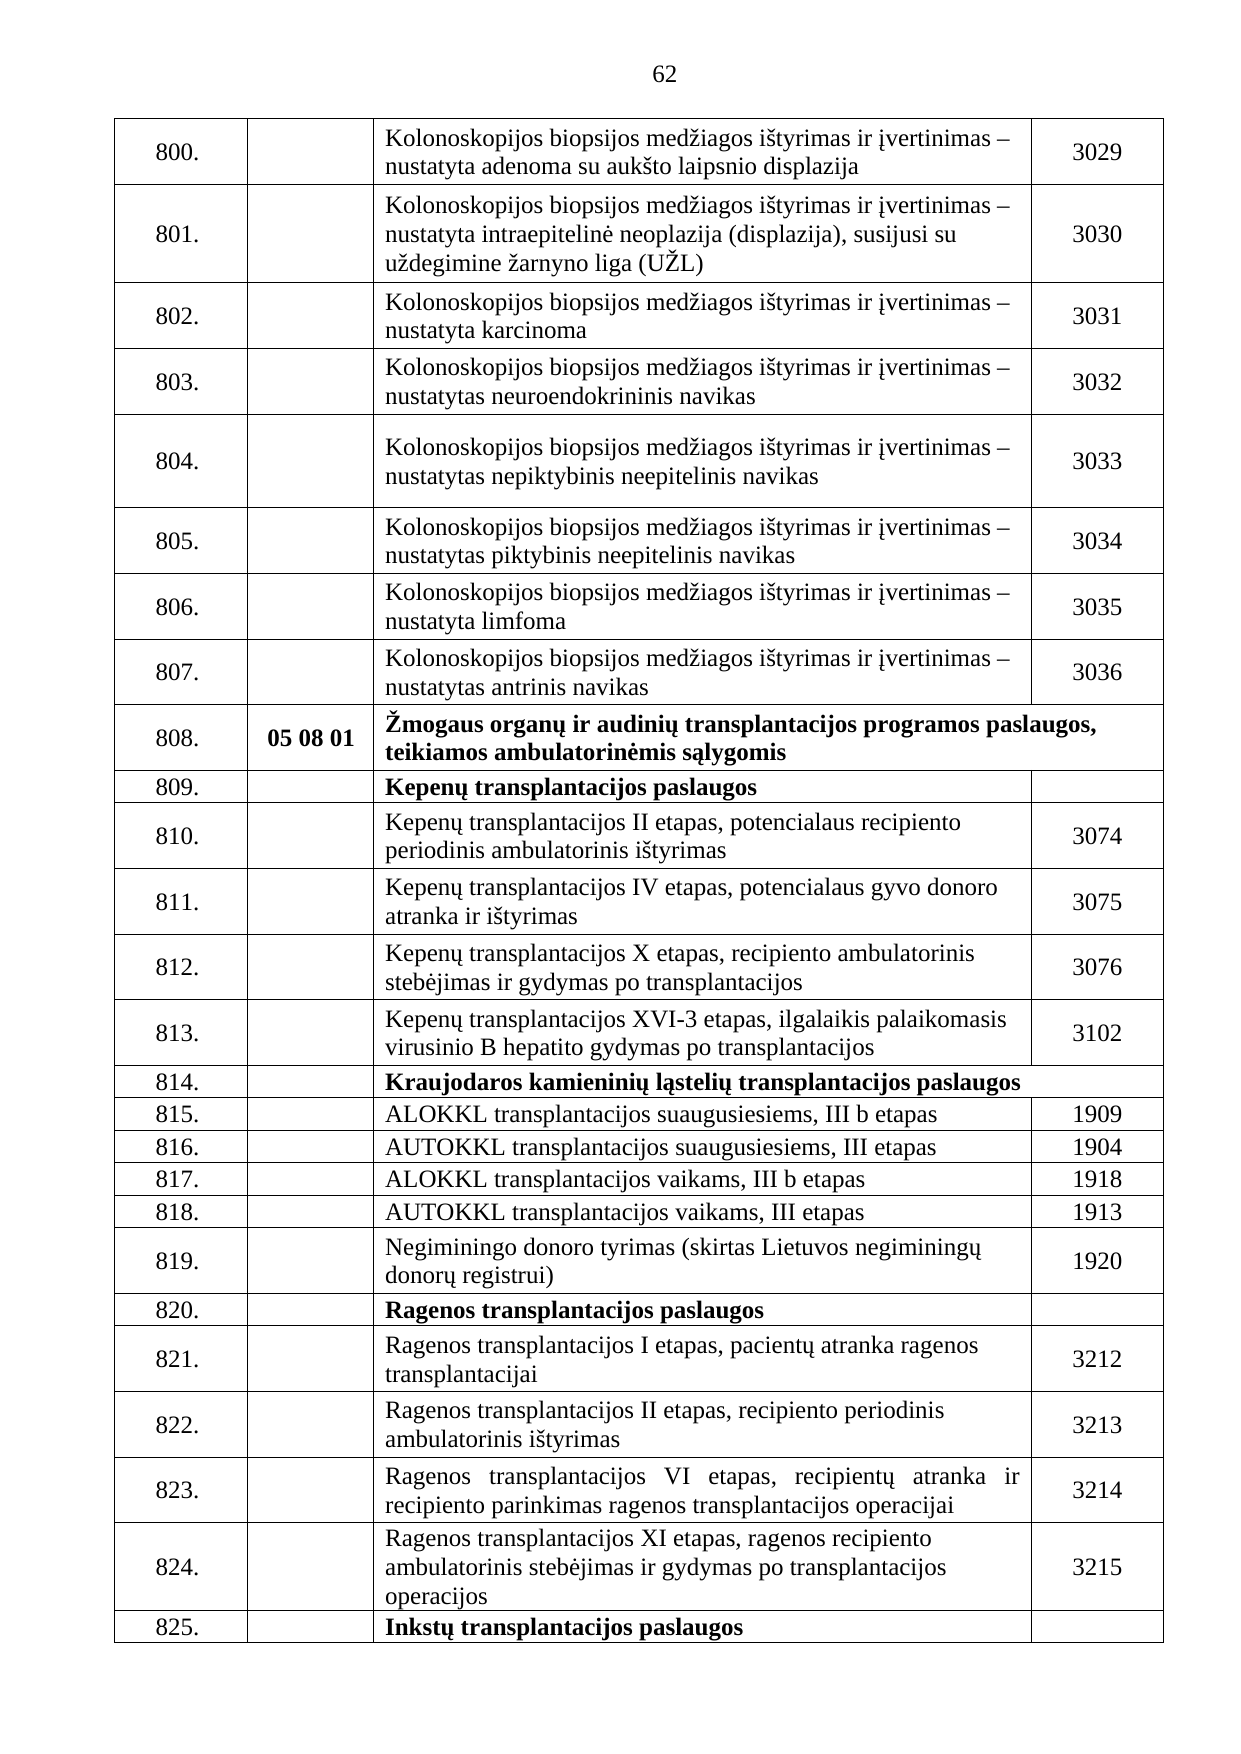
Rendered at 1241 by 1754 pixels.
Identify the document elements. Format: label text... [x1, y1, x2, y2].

table_cell Kepenų transplantacijos paslaugos [374, 771, 1031, 802]
table_cell [248, 1196, 373, 1227]
table_cell 808. [115, 705, 247, 770]
table_cell 3029 [1032, 119, 1163, 184]
table_cell 824. [115, 1523, 247, 1609]
table_cell Ragenos transplantacijos paslaugos [374, 1294, 1031, 1325]
table_cell [248, 283, 373, 348]
table_cell 825. [115, 1611, 247, 1642]
table_cell 813. [115, 1000, 247, 1065]
table_cell [248, 1611, 373, 1642]
table_cell [248, 185, 373, 282]
table_cell 821. [115, 1326, 247, 1391]
table_cell Ragenos transplantacijos II etapas, recipiento periodinis ambulatorinis ištyrimas [374, 1392, 1031, 1457]
table_cell Kolonoskopijos biopsijos medžiagos ištyrimas ir įvertinimas – nustatyta intraepitelinė neoplazija (displazija), susijusi su uždegimine žarnyno liga (UŽL) [374, 185, 1031, 282]
table_cell 823. [115, 1458, 247, 1522]
table_cell [248, 1392, 373, 1457]
table_cell AUTOKKL transplantacijos suaugusiesiems, III etapas [374, 1131, 1031, 1162]
table_cell 822. [115, 1392, 247, 1457]
table_cell [248, 1294, 373, 1325]
table_cell 820. [115, 1294, 247, 1325]
table_cell [248, 803, 373, 868]
table_cell Kepenų transplantacijos XVI-3 etapas, ilgalaikis palaikomasis virusinio B hepatito gydymas po transplantacijos [374, 1000, 1031, 1065]
table_cell 805. [115, 508, 247, 573]
table_cell 3075 [1032, 869, 1163, 933]
table_cell 3035 [1032, 574, 1163, 638]
table_cell Negiminingo donoro tyrimas (skirtas Lietuvos negiminingų donorų registrui) [374, 1228, 1031, 1293]
table_cell Kraujodaros kamieninių ląstelių transplantacijos paslaugos [374, 1066, 1163, 1097]
table_cell 3031 [1032, 283, 1163, 348]
table_cell 804. [115, 415, 247, 507]
table_cell Kepenų transplantacijos II etapas, potencialaus recipiento periodinis ambulatorinis ištyrimas [374, 803, 1031, 868]
table_cell Kolonoskopijos biopsijos medžiagos ištyrimas ir įvertinimas – nustatyta adenoma su aukšto laipsnio displazija [374, 119, 1031, 184]
table_cell 1904 [1032, 1131, 1163, 1162]
table_cell 800. [115, 119, 247, 184]
table_cell 3033 [1032, 415, 1163, 507]
table_cell 1920 [1032, 1228, 1163, 1293]
table_cell [248, 119, 373, 184]
table_cell Kolonoskopijos biopsijos medžiagos ištyrimas ir įvertinimas – nustatyta karcinoma [374, 283, 1031, 348]
table_cell [248, 508, 373, 573]
table_cell [248, 1131, 373, 1162]
table_cell 809. [115, 771, 247, 802]
table_cell Kolonoskopijos biopsijos medžiagos ištyrimas ir įvertinimas – nustatyta limfoma [374, 574, 1031, 638]
table_cell [248, 869, 373, 933]
table_cell 3034 [1032, 508, 1163, 573]
table_cell 802. [115, 283, 247, 348]
table_cell [248, 1163, 373, 1195]
table_cell 818. [115, 1196, 247, 1227]
table_cell 1918 [1032, 1163, 1163, 1195]
table_cell [248, 935, 373, 999]
table_cell Ragenos transplantacijos I etapas, pacientų atranka ragenos transplantacijai [374, 1326, 1031, 1391]
table_cell 803. [115, 349, 247, 413]
table_cell 814. [115, 1066, 247, 1097]
table_cell [248, 574, 373, 638]
table_cell Kepenų transplantacijos X etapas, recipiento ambulatorinis stebėjimas ir gydymas po transplantacijos [374, 935, 1031, 999]
table_cell 3036 [1032, 640, 1163, 704]
table_cell 3102 [1032, 1000, 1163, 1065]
table_cell [1032, 1294, 1163, 1325]
table_cell [248, 1066, 373, 1097]
table_cell Kolonoskopijos biopsijos medžiagos ištyrimas ir įvertinimas – nustatytas neuroendokrininis navikas [374, 349, 1031, 413]
table_cell [248, 1000, 373, 1065]
table_cell 812. [115, 935, 247, 999]
table_cell Žmogaus organų ir audinių transplantacijos programos paslaugos, teikiamos ambulatorinėmis sąlygomis [374, 705, 1163, 770]
table_cell [248, 1523, 373, 1609]
table_cell 819. [115, 1228, 247, 1293]
table_cell [248, 640, 373, 704]
table_cell Kolonoskopijos biopsijos medžiagos ištyrimas ir įvertinimas – nustatytas nepiktybinis neepitelinis navikas [374, 415, 1031, 507]
table_cell 806. [115, 574, 247, 638]
table_cell Ragenos transplantacijos VI etapas, recipientų atranka ir recipiento parinkimas ragenos transplantacijos operacijai [374, 1458, 1031, 1522]
table_cell 3074 [1032, 803, 1163, 868]
table_cell [1032, 1611, 1163, 1642]
table_cell [248, 1228, 373, 1293]
table_cell 815. [115, 1098, 247, 1130]
table_cell 3032 [1032, 349, 1163, 413]
table_cell 05 08 01 [248, 705, 373, 770]
table_cell [248, 349, 373, 413]
table_cell 807. [115, 640, 247, 704]
table_cell [248, 771, 373, 802]
table_cell 3214 [1032, 1458, 1163, 1522]
table_cell [248, 1098, 373, 1130]
table_cell 801. [115, 185, 247, 282]
table_cell ALOKKL transplantacijos vaikams, III b etapas [374, 1163, 1031, 1195]
table_cell 811. [115, 869, 247, 933]
table_cell Kolonoskopijos biopsijos medžiagos ištyrimas ir įvertinimas – nustatytas antrinis navikas [374, 640, 1031, 704]
table_cell 816. [115, 1131, 247, 1162]
table_cell [1032, 771, 1163, 802]
table_cell Kepenų transplantacijos IV etapas, potencialaus gyvo donoro atranka ir ištyrimas [374, 869, 1031, 933]
table_cell [248, 1326, 373, 1391]
table_cell Ragenos transplantacijos XI etapas, ragenos recipiento ambulatorinis stebėjimas ir gydymas po transplantacijos operacijos [374, 1523, 1031, 1609]
table_cell 3212 [1032, 1326, 1163, 1391]
table_cell 810. [115, 803, 247, 868]
table_cell ALOKKL transplantacijos suaugusiesiems, III b etapas [374, 1098, 1031, 1130]
table_cell 1909 [1032, 1098, 1163, 1130]
table_cell Inkstų transplantacijos paslaugos [374, 1611, 1031, 1642]
table_cell AUTOKKL transplantacijos vaikams, III etapas [374, 1196, 1031, 1227]
table_cell 3030 [1032, 185, 1163, 282]
table_cell [248, 415, 373, 507]
table_cell [248, 1458, 373, 1522]
table_cell 1913 [1032, 1196, 1163, 1227]
table_cell 3215 [1032, 1523, 1163, 1609]
table_cell 817. [115, 1163, 247, 1195]
table_cell Kolonoskopijos biopsijos medžiagos ištyrimas ir įvertinimas – nustatytas piktybinis neepitelinis navikas [374, 508, 1031, 573]
table_cell 3213 [1032, 1392, 1163, 1457]
table_cell 3076 [1032, 935, 1163, 999]
